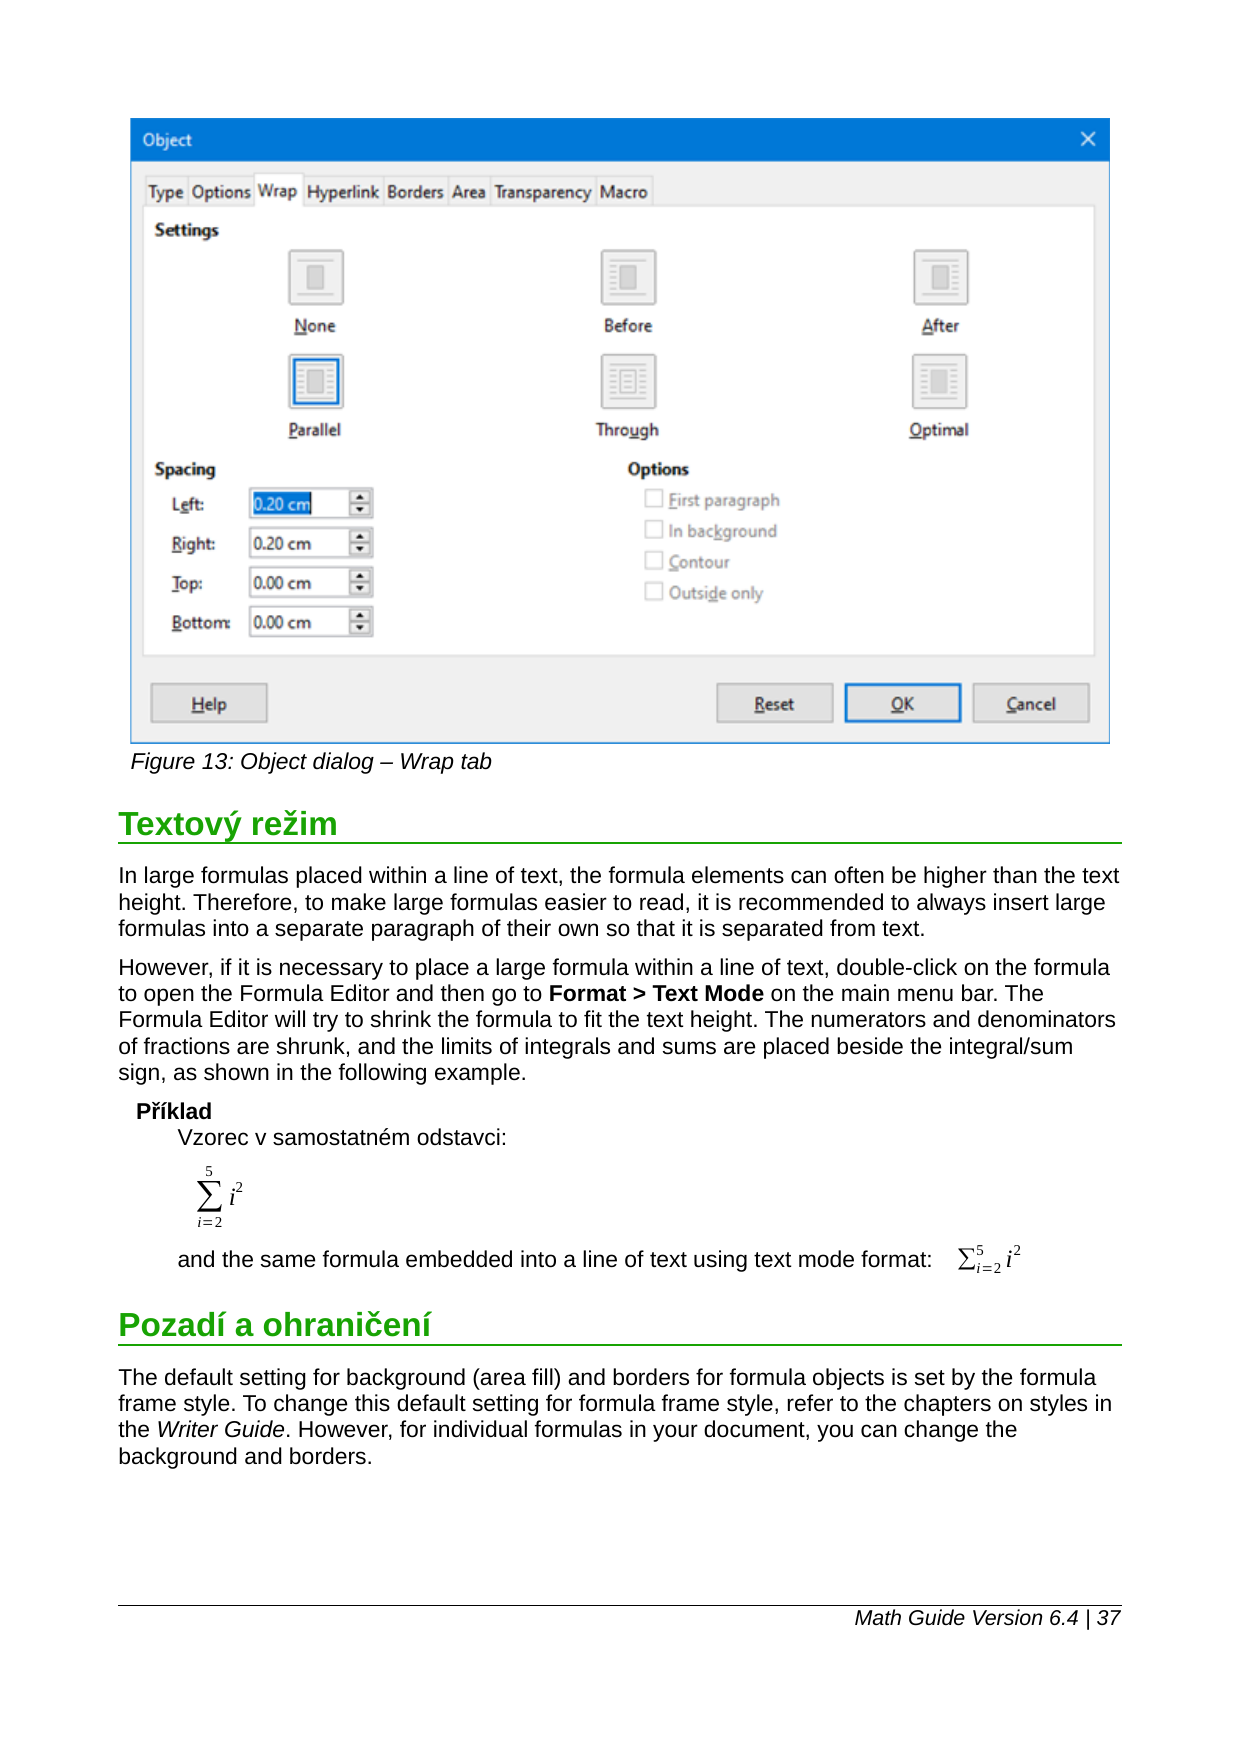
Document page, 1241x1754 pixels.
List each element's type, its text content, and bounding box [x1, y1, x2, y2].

text Vzorec v samostatném odstavci: [177, 1124, 1122, 1151]
text In large formulas placed within a line of text, the formula elements can often be higher than the text height. Therefore, to make large formulas easier to read, it is recommended to always insert large formulas into a separate paragraph of their own so that it is separated from text. [118, 862, 1122, 941]
text Figure 13: Object dialog – Wrap tab [130, 744, 1110, 774]
text and the same formula embedded into a line of text using text mode format: [177, 1243, 1122, 1276]
subtitle Textový režim [118, 804, 1122, 842]
picture [130, 118, 1110, 744]
text Příklad [136, 1098, 1122, 1124]
subtitle Pozadí a ohraničení [118, 1306, 1122, 1344]
text The default setting for background (area fill) and borders for formula objects is set by the formula frame style. To change this default setting for formula frame style, refer to the chapters on styles in the Writer Guide. However, for individual formulas in your document, you can change the background and borders. [118, 1364, 1122, 1469]
text However, if it is necessary to place a large formula within a line of text, double-click on the formula to open the Formula Editor and then go to Format > Text Mode on the main menu bar. The Formula Editor will try to shrink the formula to fit the text height. The numerators and denominators of fractions are shrunk, and the limits of integrals and sums are placed beside the integral/sum sign, as shown in the following example. [118, 954, 1122, 1085]
